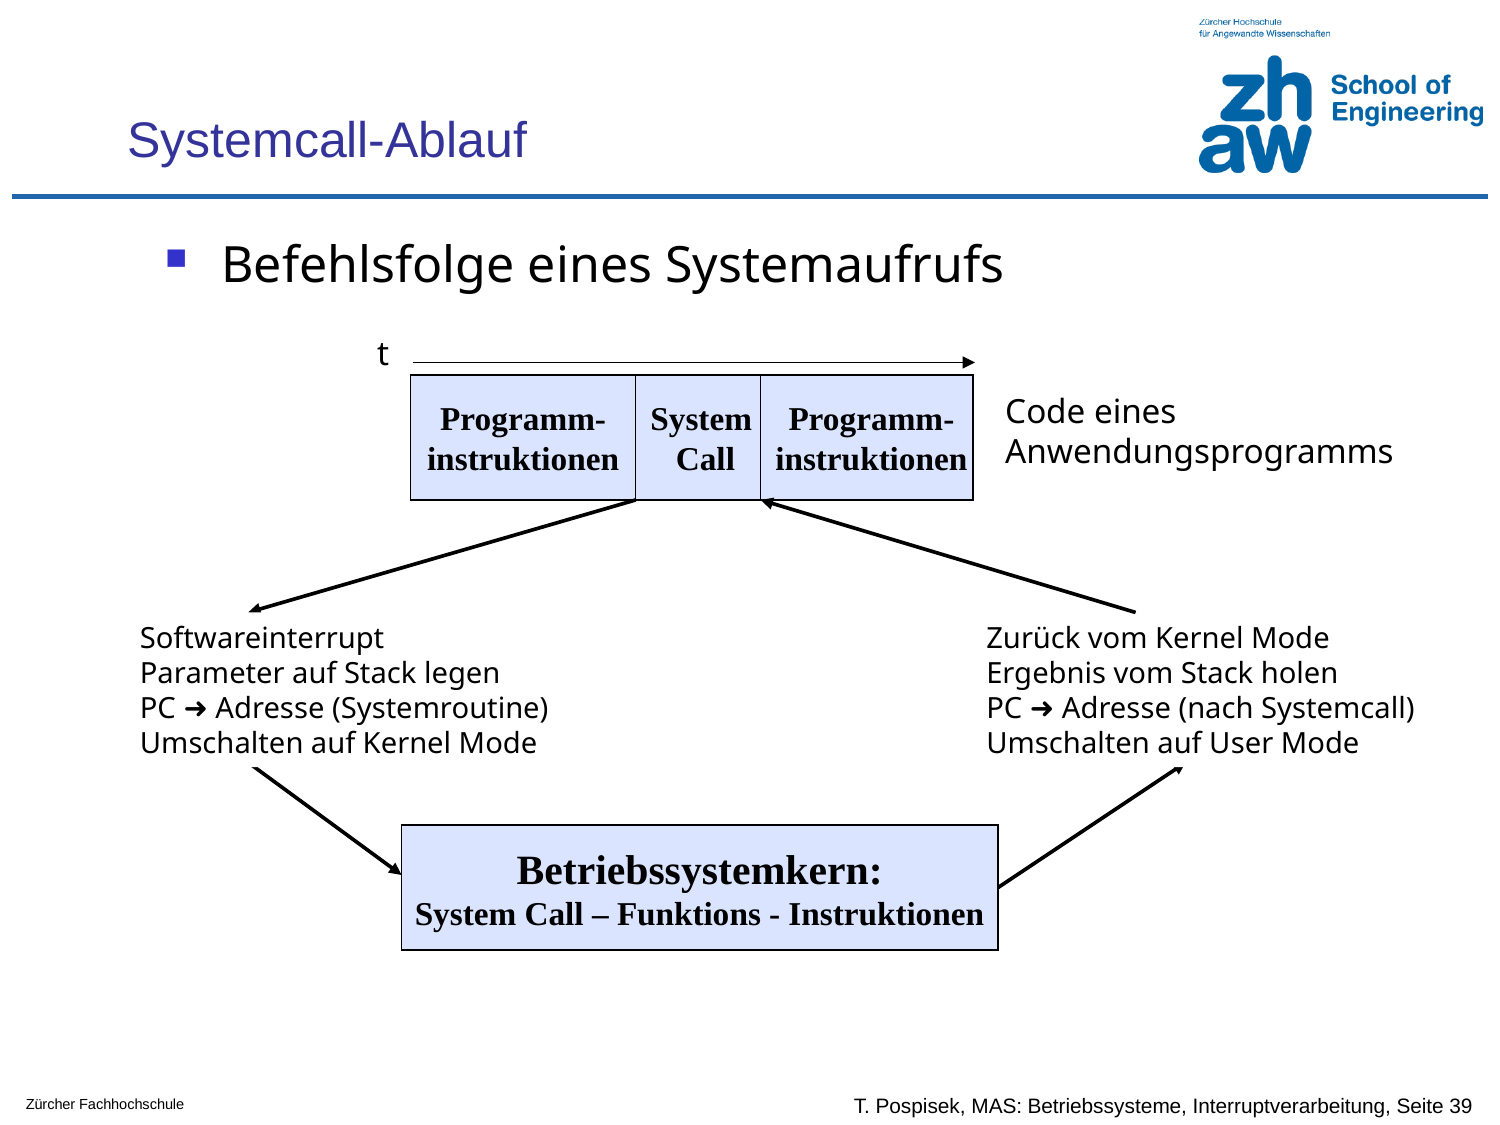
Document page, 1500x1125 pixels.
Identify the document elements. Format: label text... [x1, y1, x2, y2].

text_box t [362, 324, 404, 380]
list Befehlsfolge eines Systemaufrufs [150, 224, 1425, 338]
picture [1199, 19, 1483, 173]
text_box Code eines Anwendungsprogramms [990, 383, 1410, 478]
title Systemcall-Ablauf [112, 66, 1391, 175]
text_box Programm- instruktionen [410, 375, 635, 500]
text_box Zurück vom Kernel Mode Ergebnis vom Stack holen PC ➜ Adresse (nach Systemcall) Umschalten auf User Mode [971, 612, 1430, 768]
text_box Betriebssystemkern: System Call – Funktions - Instruktionen [401, 825, 999, 950]
text_box Softwareinterrupt Parameter auf Stack legen PC ➜ Adresse (Systemroutine) Umschalten auf Kernel Mode [124, 612, 564, 768]
text_box Programm- instruktionen [760, 375, 974, 500]
text_box System Call [635, 375, 760, 500]
